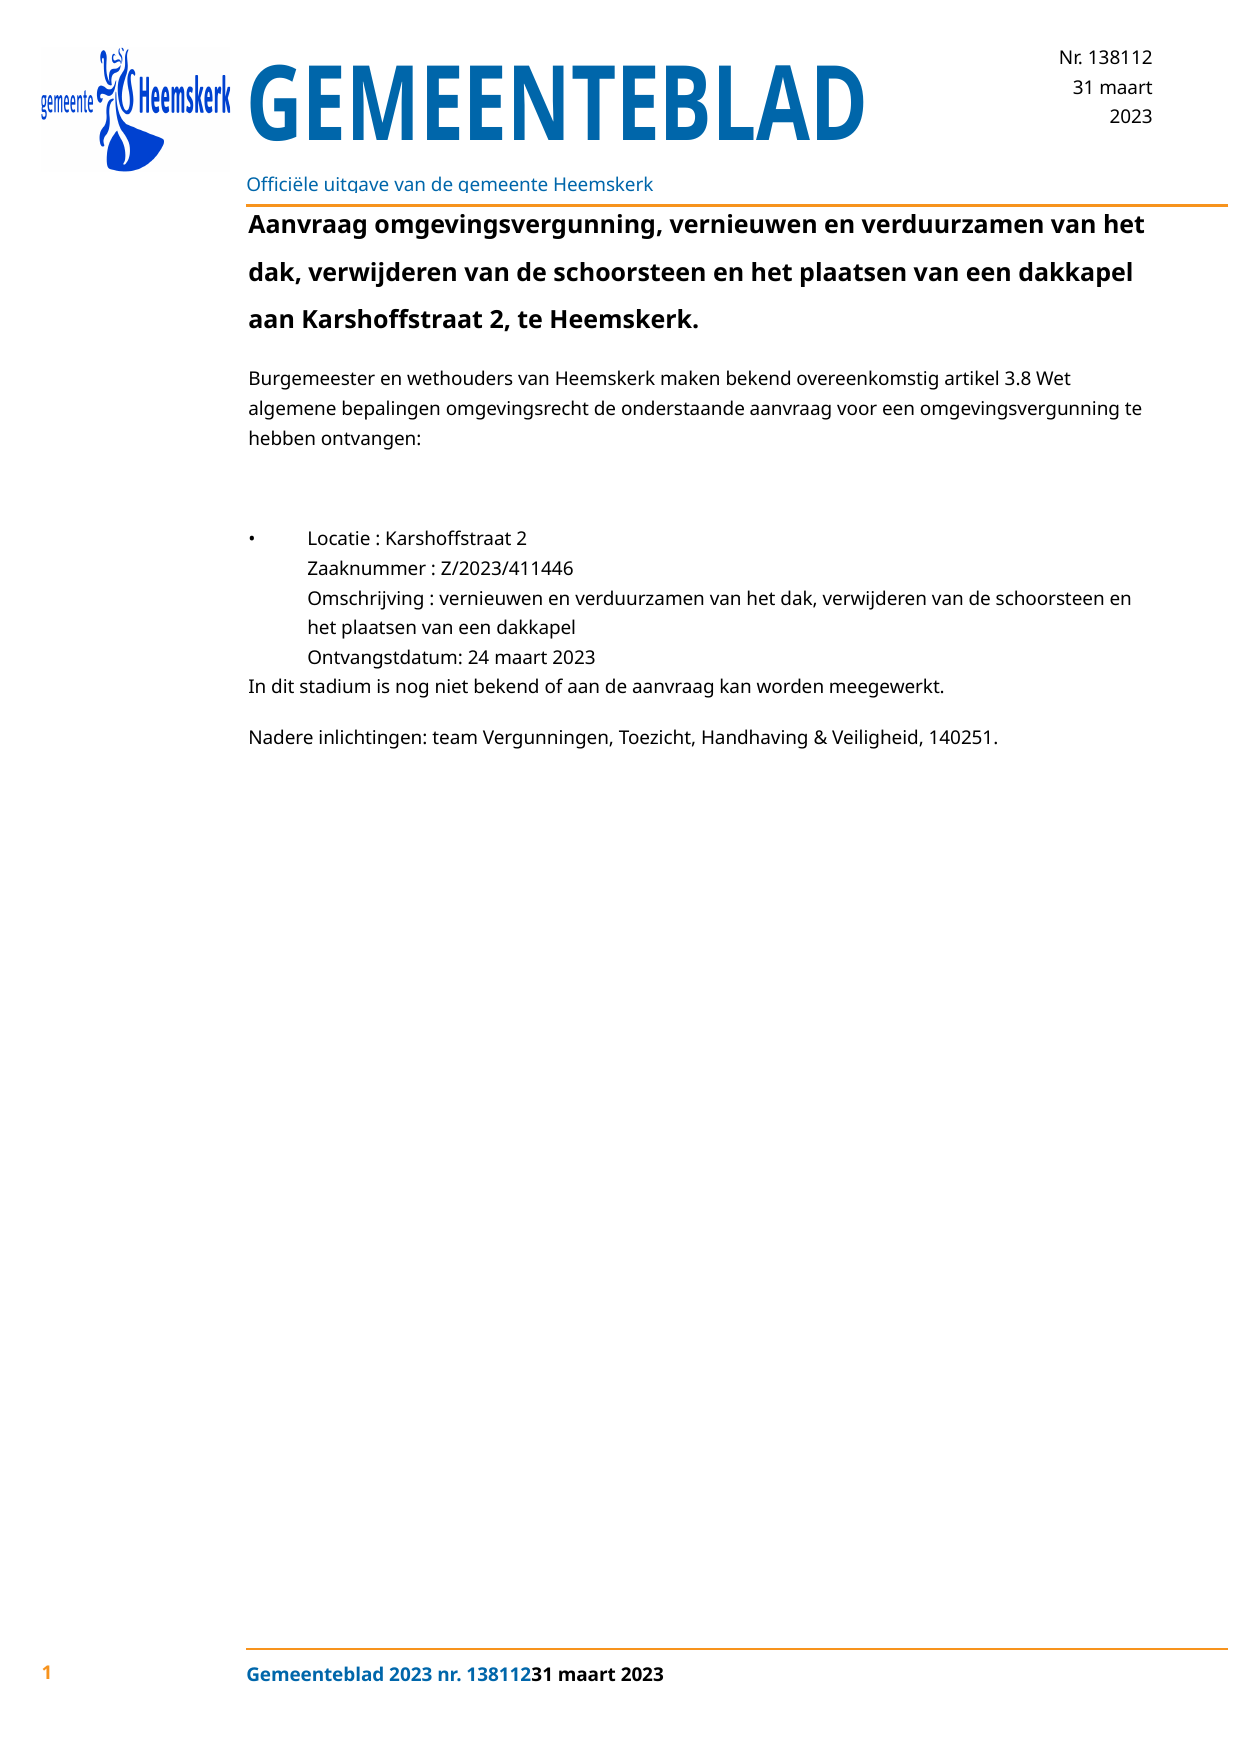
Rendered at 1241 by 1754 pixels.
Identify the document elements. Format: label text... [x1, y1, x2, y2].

text In dit stadium is nog niet bekend of aan de aanvraag kan worden meegewerkt. [248, 673, 1152, 699]
text Aanvraag omgevingsvergunning, vernieuwen en verduurzamen van het dak, verwijderen van de schoorsteen en het plaatsen van een dakkapel aan Karshoffstraat 2, te Heemskerk. [248, 207, 1152, 336]
list Locatie : Karshoffstraat 2 [248, 526, 1152, 551]
text Nadere inlichtingen: team Vergunningen, Toezicht, Handhaving & Veiligheid, 140251. [248, 724, 1152, 749]
picture [41, 47, 231, 172]
text Burgemeester en wethouders van Heemskerk maken bekend overeenkomstig artikel 3.8 Wet algemene bepalingen omgevingsrecht de onderstaande aanvraag voor een omgevingsvergunning te hebben ontvangen: [248, 366, 1152, 450]
list Omschrijving : vernieuwen en verduurzamen van het dak, verwijderen van de schoorsteen en het plaatsen van een dakkapel [248, 585, 1152, 640]
list Zaaknummer : Z/2023/411446 [248, 555, 1152, 581]
list Ontvangstdatum: 24 maart 2023 [248, 644, 1152, 669]
